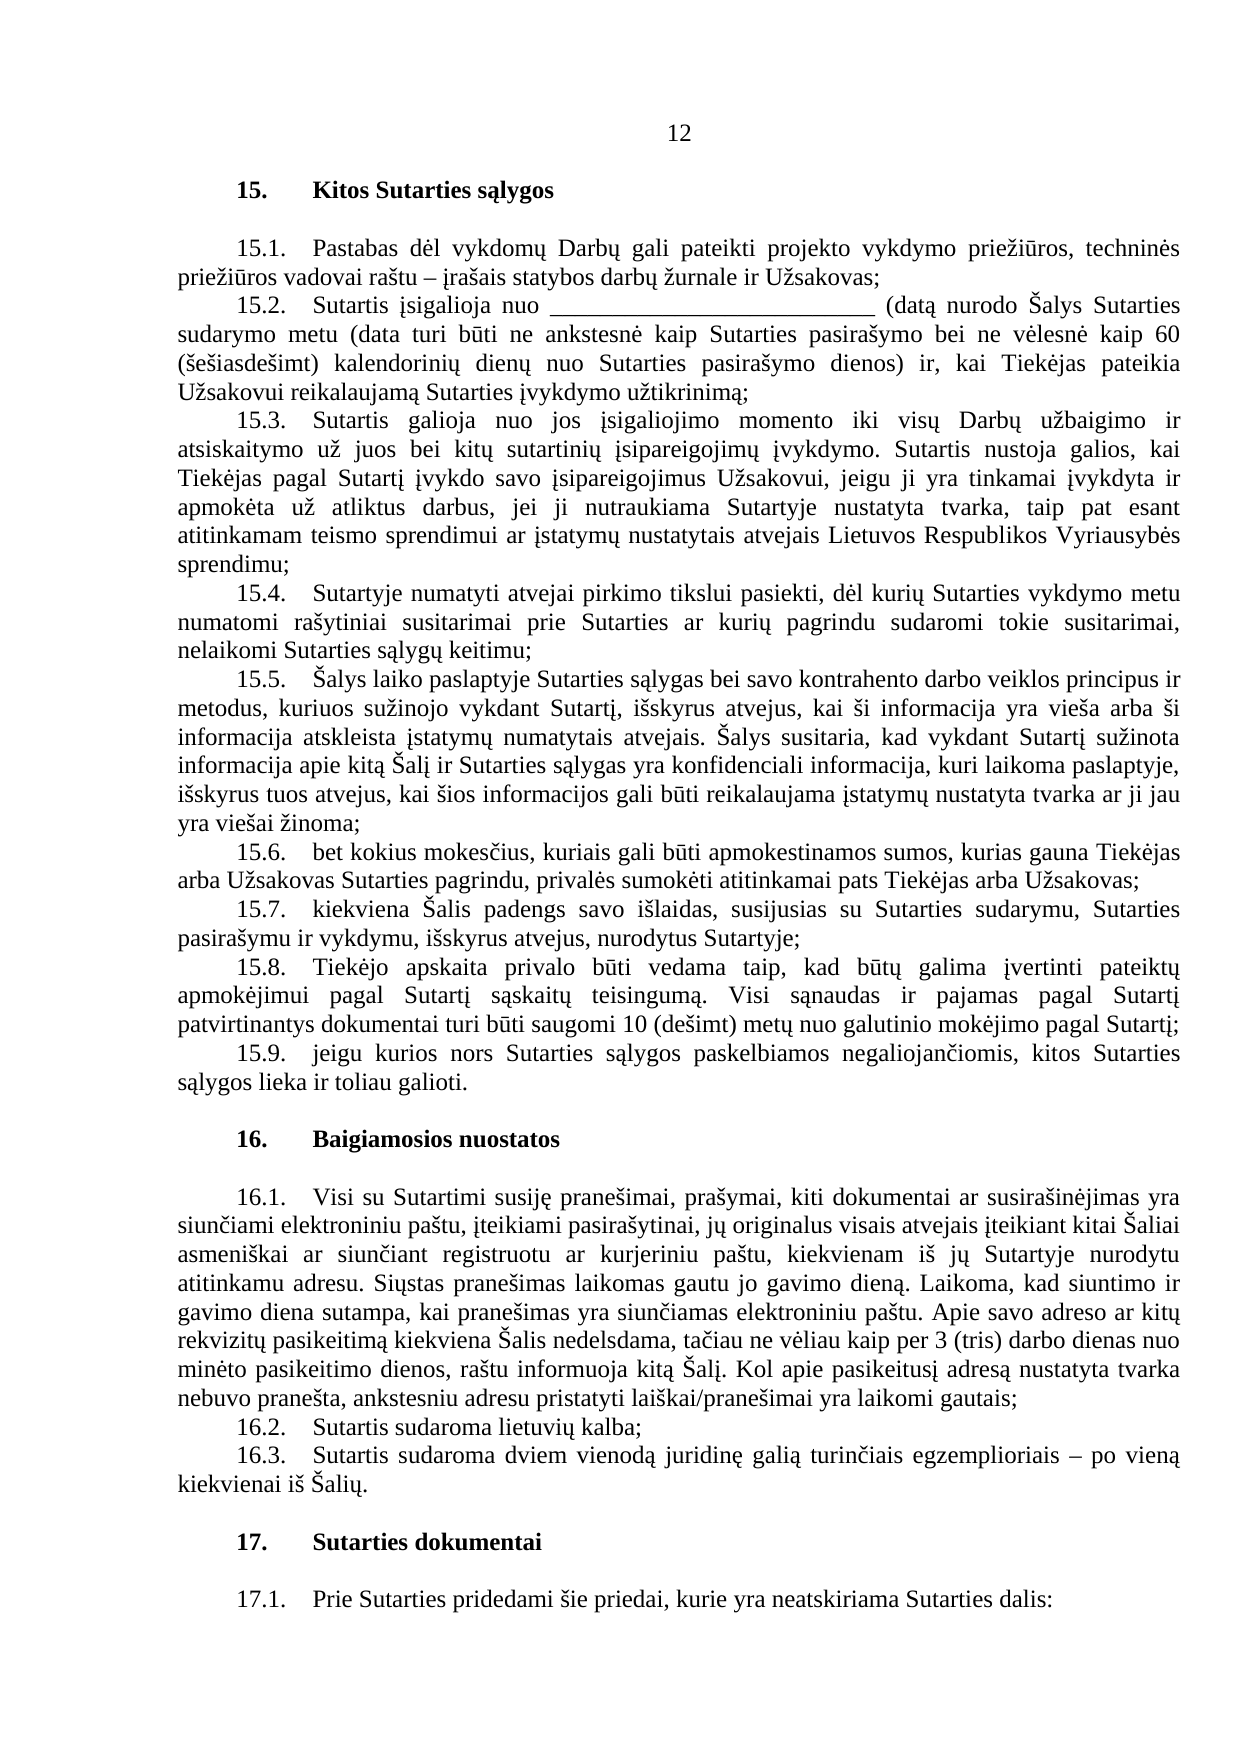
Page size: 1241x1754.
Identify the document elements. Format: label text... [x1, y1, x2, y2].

text 16.3. Sutartis sudaroma dviem vienodą juridinę galią turinčiais egzemplioriais – po vieną kiekvienai iš Šalių. [177, 1441, 1181, 1498]
text 16. Baigiamosios nuostatos [177, 1124, 1181, 1153]
text 17.1. Prie Sutarties pridedami šie priedai, kurie yra neatskiriama Sutarties dalis: [177, 1584, 1181, 1613]
text 15.2. Sutartis įsigalioja nuo __________________________ (datą nurodo Šalys Sutarties sudarymo metu (data turi būti ne ankstesnė kaip Sutarties pasirašymo bei ne vėlesnė kaip 60 (šešiasdešimt) kalendorinių dienų nuo Sutarties pasirašymo dienos) ir, kai Tiekėjas pateikia Užsakovui reikalaujamą Sutarties įvykdymo užtikrinimą; [177, 291, 1181, 406]
text 15.4. Sutartyje numatyti atvejai pirkimo tikslui pasiekti, dėl kurių Sutarties vykdymo metu numatomi rašytiniai susitarimai prie Sutarties ar kurių pagrindu sudaromi tokie susitarimai, nelaikomi Sutarties sąlygų keitimu; [177, 578, 1181, 664]
text 15.5. Šalys laiko paslaptyje Sutarties sąlygas bei savo kontrahento darbo veiklos principus ir metodus, kuriuos sužinojo vykdant Sutartį, išskyrus atvejus, kai ši informacija yra vieša arba ši informacija atskleista įstatymų numatytais atvejais. Šalys susitaria, kad vykdant Sutartį sužinota informacija apie kitą Šalį ir Sutarties sąlygas yra konfidenciali informacija, kuri laikoma paslaptyje, išskyrus tuos atvejus, kai šios informacijos gali būti reikalaujama įstatymų nustatyta tvarka ar ji jau yra viešai žinoma; [177, 664, 1181, 837]
text 15.7. kiekviena Šalis padengs savo išlaidas, susijusias su Sutarties sudarymu, Sutarties pasirašymu ir vykdymu, išskyrus atvejus, nurodytus Sutartyje; [177, 894, 1181, 952]
text 15.1. Pastabas dėl vykdomų Darbų gali pateikti projekto vykdymo priežiūros, techninės priežiūros vadovai raštu – įrašais statybos darbų žurnale ir Užsakovas; [177, 233, 1181, 291]
text 15.8. Tiekėjo apskaita privalo būti vedama taip, kad būtų galima įvertinti pateiktų apmokėjimui pagal Sutartį sąskaitų teisingumą. Visi sąnaudas ir pajamas pagal Sutartį patvirtinantys dokumentai turi būti saugomi 10 (dešimt) metų nuo galutinio mokėjimo pagal Sutartį; [177, 952, 1181, 1038]
text 15.9. jeigu kurios nors Sutarties sąlygos paskelbiamos negaliojančiomis, kitos Sutarties sąlygos lieka ir toliau galioti. [177, 1038, 1181, 1096]
text 17. Sutarties dokumentai [177, 1527, 1181, 1556]
text 15.3. Sutartis galioja nuo jos įsigaliojimo momento iki visų Darbų užbaigimo ir atsiskaitymo už juos bei kitų sutartinių įsipareigojimų įvykdymo. Sutartis nustoja galios, kai Tiekėjas pagal Sutartį įvykdo savo įsipareigojimus Užsakovui, jeigu ji yra tinkamai įvykdyta ir apmokėta už atliktus darbus, jei ji nutraukiama Sutartyje nustatyta tvarka, taip pat esant atitinkamam teismo sprendimui ar įstatymų nustatytais atvejais Lietuvos Respublikos Vyriausybės sprendimu; [177, 406, 1181, 578]
text 16.2. Sutartis sudaroma lietuvių kalba; [177, 1412, 1181, 1441]
text 16.1. Visi su Sutartimi susiję pranešimai, prašymai, kiti dokumentai ar susirašinėjimas yra siunčiami elektroniniu paštu, įteikiami pasirašytinai, jų originalus visais atvejais įteikiant kitai Šaliai asmeniškai ar siunčiant registruotu ar kurjeriniu paštu, kiekvienam iš jų Sutartyje nurodytu atitinkamu adresu. Siųstas pranešimas laikomas gautu jo gavimo dieną. Laikoma, kad siuntimo ir gavimo diena sutampa, kai pranešimas yra siunčiamas elektroniniu paštu. Apie savo adreso ar kitų rekvizitų pasikeitimą kiekviena Šalis nedelsdama, tačiau ne vėliau kaip per 3 (tris) darbo dienas nuo minėto pasikeitimo dienos, raštu informuoja kitą Šalį. Kol apie pasikeitusį adresą nustatyta tvarka nebuvo pranešta, ankstesniu adresu pristatyti laiškai/pranešimai yra laikomi gautais; [177, 1182, 1181, 1412]
text 15.6. bet kokius mokesčius, kuriais gali būti apmokestinamos sumos, kurias gauna Tiekėjas arba Užsakovas Sutarties pagrindu, privalės sumokėti atitinkamai pats Tiekėjas arba Užsakovas; [177, 837, 1181, 894]
text 15. Kitos Sutarties sąlygos [177, 176, 1181, 204]
